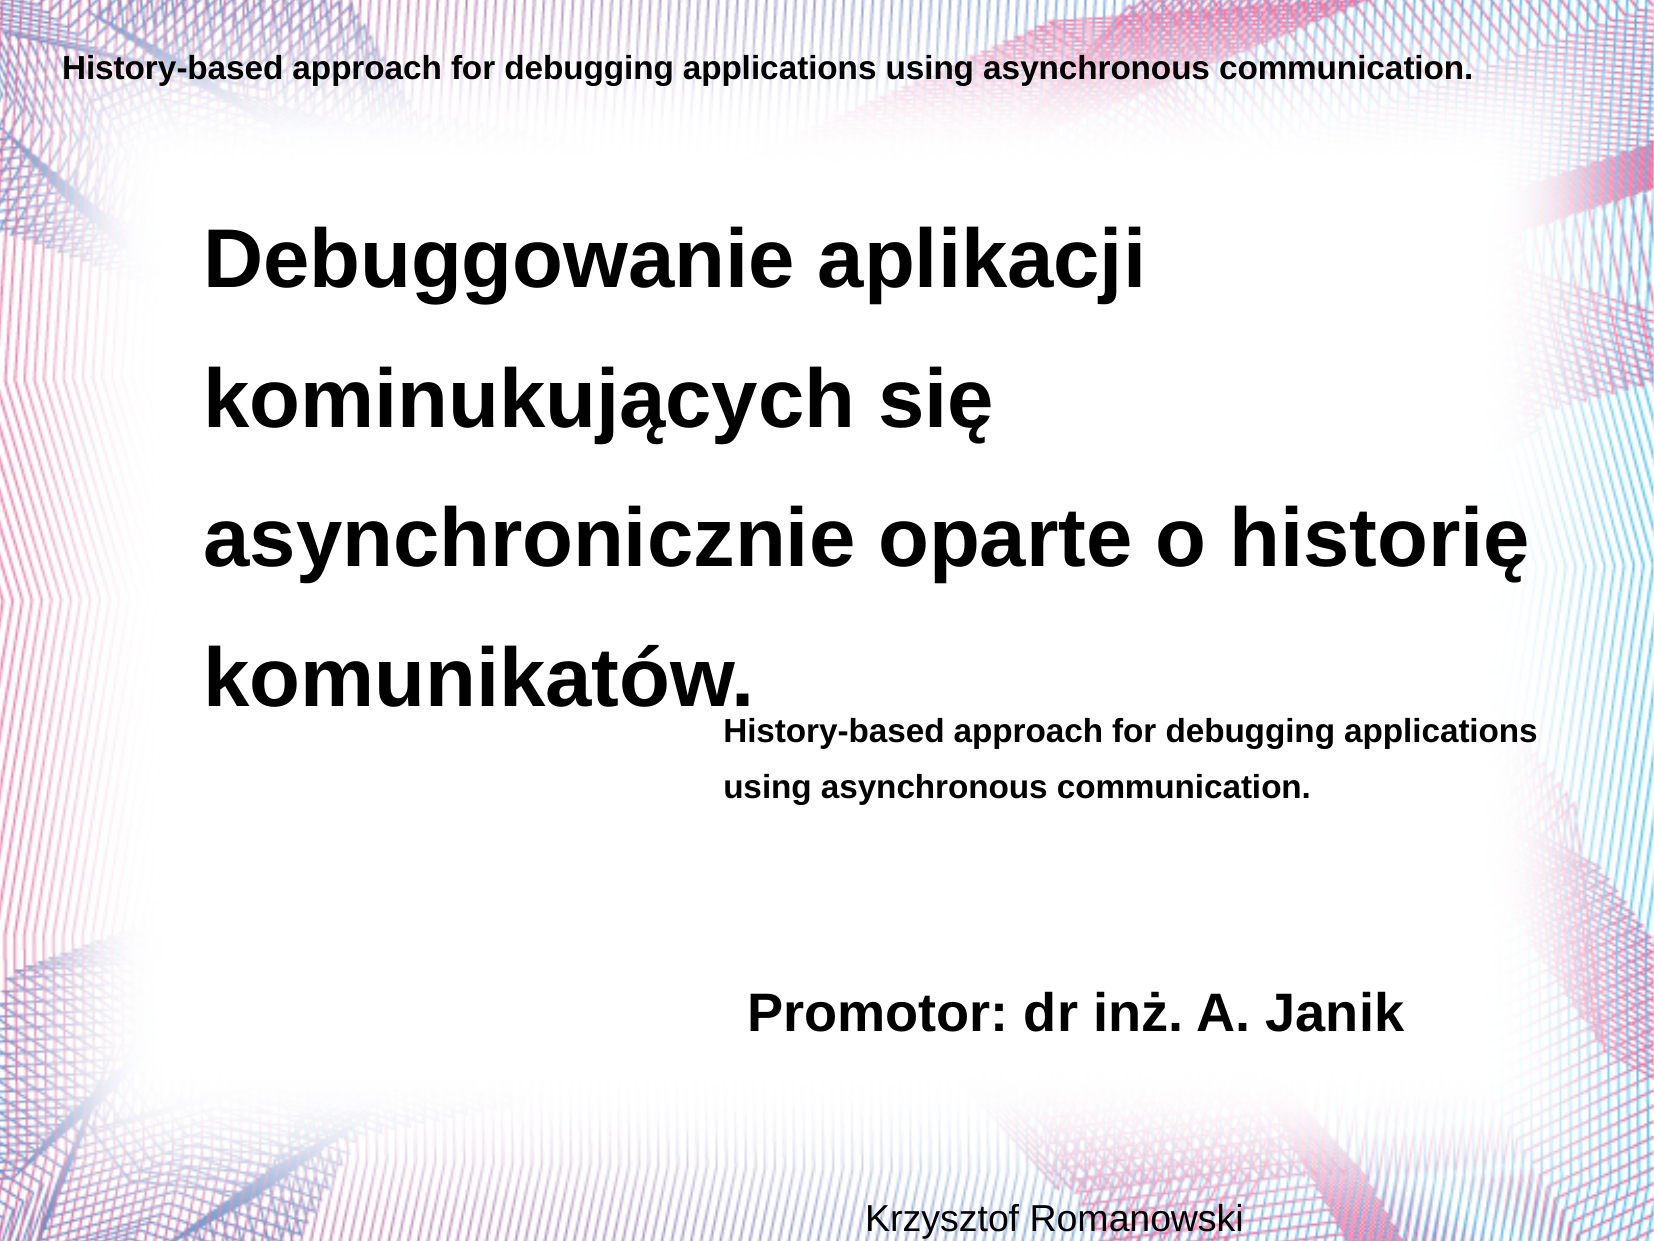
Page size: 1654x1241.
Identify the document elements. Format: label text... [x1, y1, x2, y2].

text_box Promotor: dr inż. A. Janik [732, 944, 1501, 1021]
text_box Debuggowanie aplikacji kominukujących się asynchronicznie oparte o historię komunikatów. [188, 158, 1548, 721]
text_box History-based approach for debugging applications using asynchronous communication. [47, 23, 1560, 76]
picture [0, 0, 1654, 1241]
text_box Krzysztof Romanowski [850, 1169, 1430, 1227]
text_box History-based approach for debugging applications using asynchronous communication. [708, 687, 1560, 934]
